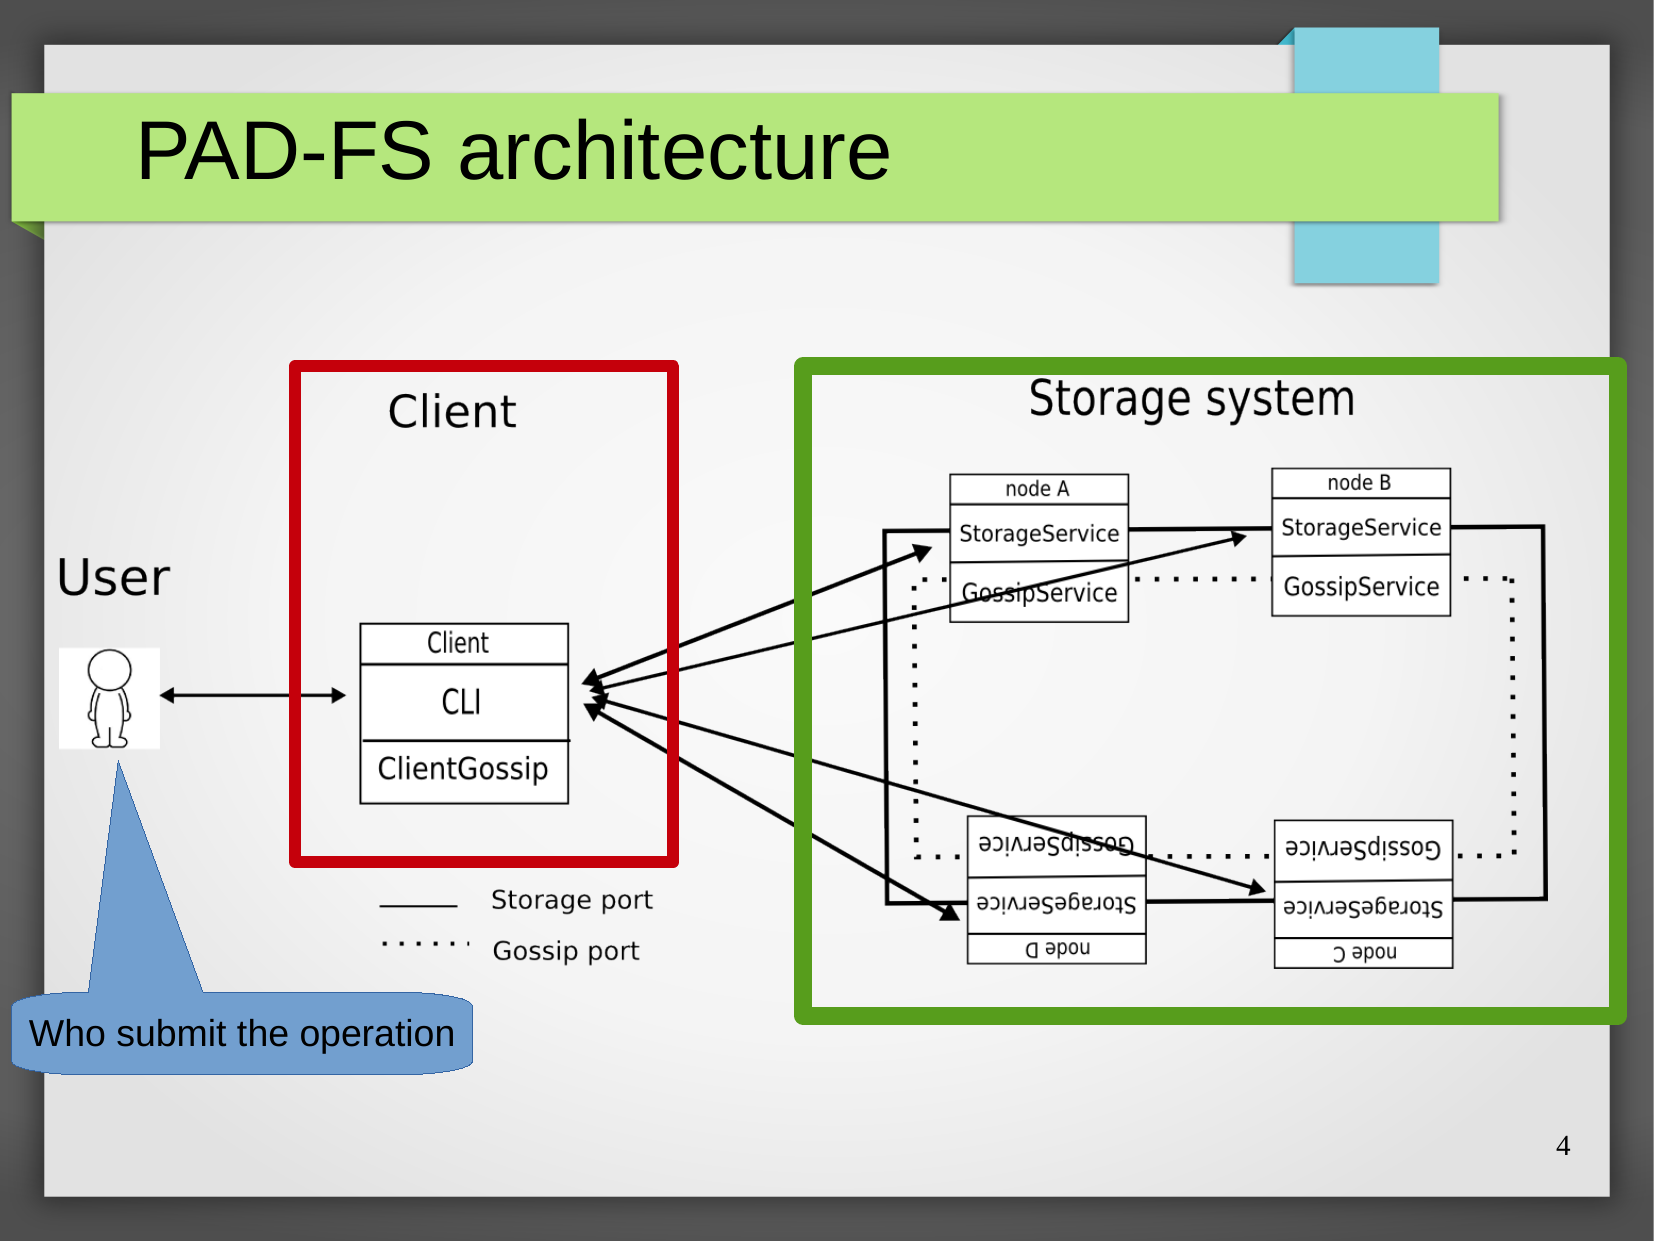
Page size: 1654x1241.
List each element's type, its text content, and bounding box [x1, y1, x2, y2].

title PAD-FS architecture [135, 47, 1625, 255]
text_box Who submit the operation [11, 760, 473, 1075]
picture [0, 0, 1654, 1241]
